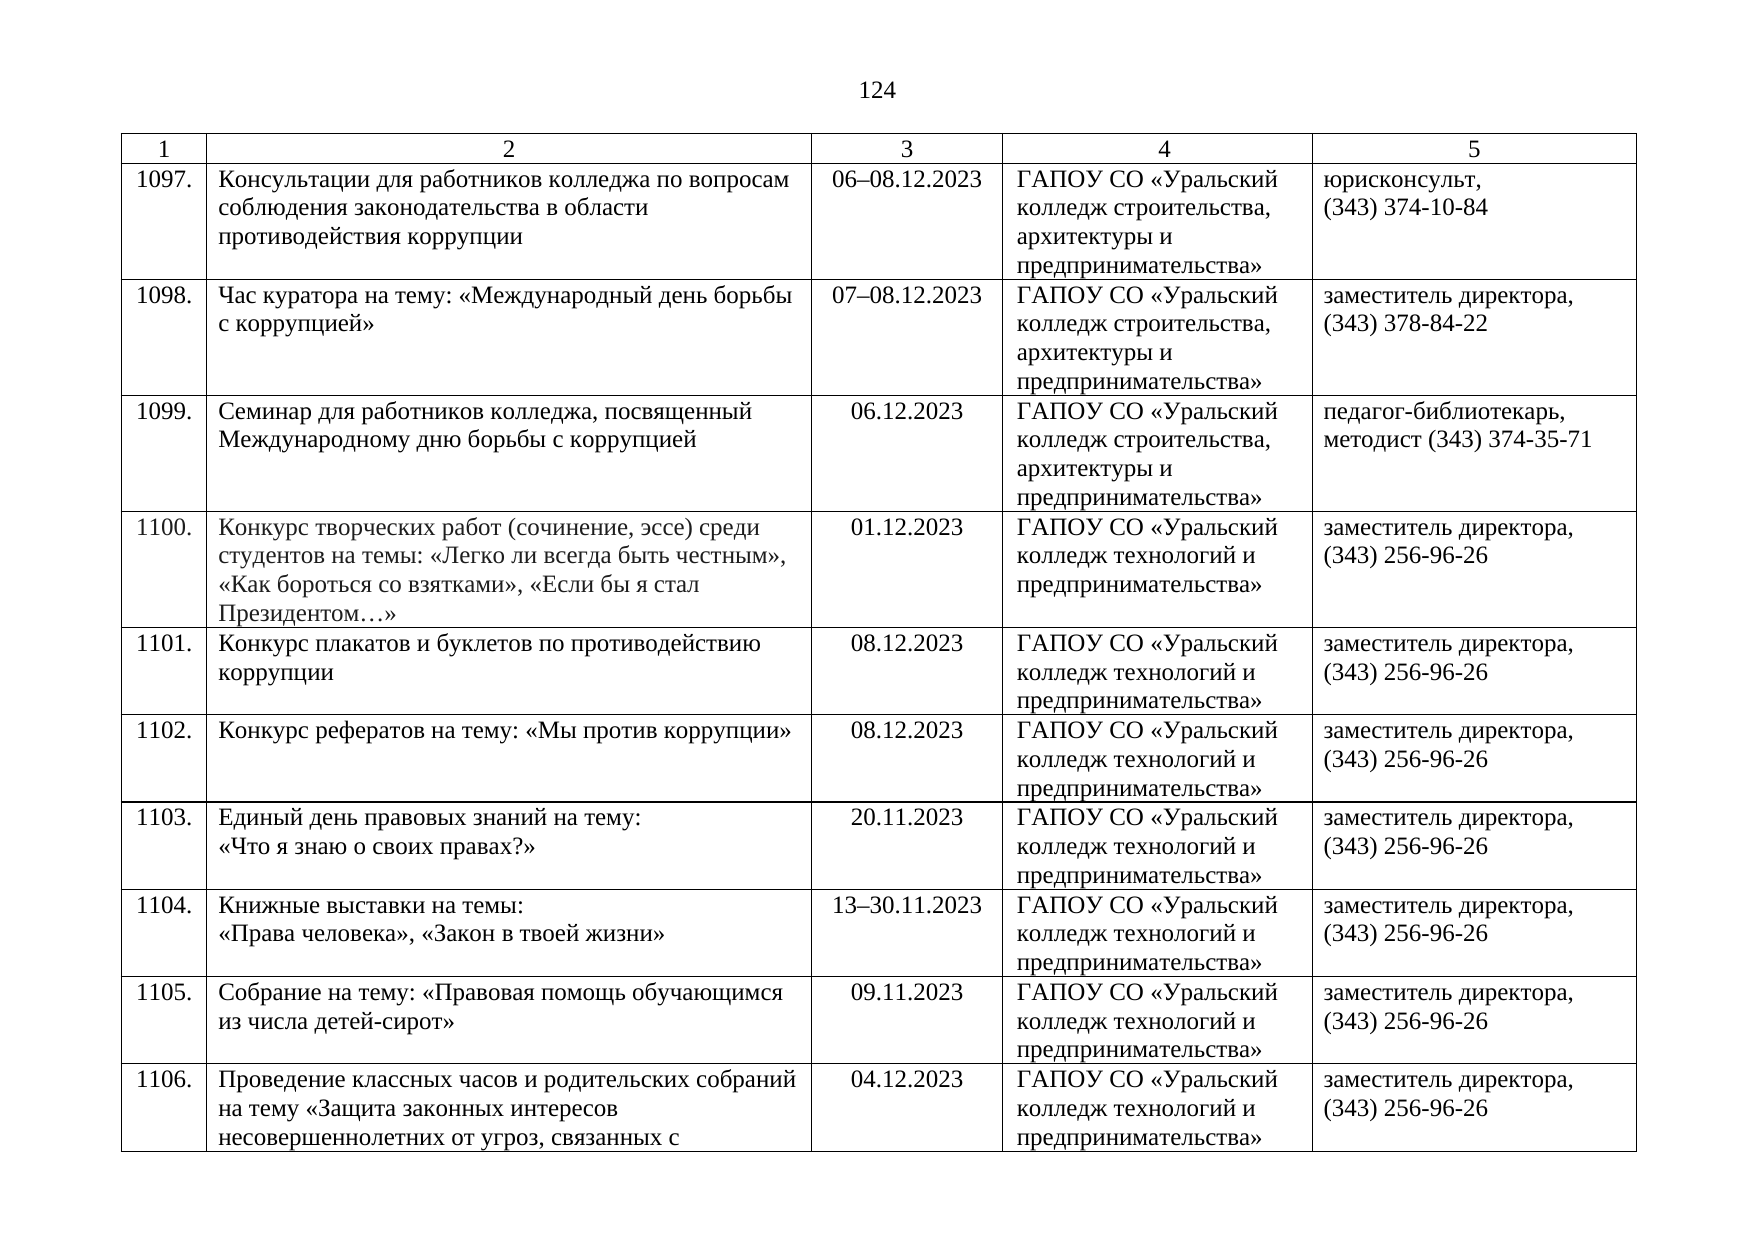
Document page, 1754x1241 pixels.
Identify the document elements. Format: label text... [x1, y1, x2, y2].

table_cell Консультации для работников колледжа по вопросам соблюдения законодательства в области противодействия коррупции [207, 164, 811, 279]
table_cell Единый день правовых знаний на тему: «Что я знаю о своих правах?» [207, 803, 811, 889]
table_header 2 [207, 134, 811, 163]
table_cell 01.12.2023 [812, 512, 1002, 627]
table_cell ГАПОУ СО «Уральский колледж технологий и предпринимательства» [1003, 512, 1312, 627]
table_cell [122, 628, 206, 714]
table_cell заместитель директора, (343) 256-96-26 [1313, 890, 1636, 976]
table_cell 13–30.11.2023 [812, 890, 1002, 976]
table_cell 08.12.2023 [812, 715, 1002, 801]
table_cell [117, 511, 121, 627]
table_cell 04.12.2023 [812, 1064, 1002, 1151]
table_cell [122, 977, 206, 1063]
table_cell 08.12.2023 [812, 628, 1002, 714]
table_cell Собрание на тему: «Правовая помощь обучающимся из числа детей-сирот» [207, 977, 811, 1063]
table_cell [117, 889, 121, 976]
table_cell [122, 280, 206, 395]
table_cell [122, 1064, 206, 1151]
table_cell 06.12.2023 [812, 396, 1002, 511]
table_cell 20.11.2023 [812, 803, 1002, 889]
table_cell заместитель директора, (343) 256-96-26 [1313, 715, 1636, 801]
table_cell [122, 396, 206, 511]
table_cell ГАПОУ СО «Уральский колледж технологий и предпринимательства» [1003, 890, 1312, 976]
table_cell Проведение классных часов и родительских собраний на тему «Защита законных интересов несовершеннолетних от угроз, связанных с [207, 1064, 811, 1151]
table_header 1 [122, 134, 206, 163]
table_header [117, 133, 121, 163]
table_cell [117, 627, 121, 714]
table_cell ГАПОУ СО «Уральский колледж технологий и предпринимательства» [1003, 977, 1312, 1063]
table_cell ГАПОУ СО «Уральский колледж технологий и предпринимательства» [1003, 803, 1312, 889]
table_header 5 [1313, 134, 1636, 163]
table_cell ГАПОУ СО «Уральский колледж строительства, архитектуры и предпринимательства» [1003, 280, 1312, 395]
table_cell Книжные выставки на темы: «Права человека», «Закон в твоей жизни» [207, 890, 811, 976]
table_cell Конкурс рефератов на тему: «Мы против коррупции» [207, 715, 811, 801]
table_cell 09.11.2023 [812, 977, 1002, 1063]
table_cell Час куратора на тему: «Международный день борьбы с коррупцией» [207, 280, 811, 395]
table_cell заместитель директора, (343) 256-96-26 [1313, 1064, 1636, 1151]
table_header 3 [812, 134, 1002, 163]
table_cell [122, 512, 206, 627]
table_cell [117, 163, 121, 279]
table_cell [122, 803, 206, 889]
table_cell ГАПОУ СО «Уральский колледж технологий и предпринимательства» [1003, 628, 1312, 714]
table_cell ГАПОУ СО «Уральский колледж строительства, архитектуры и предпринимательства» [1003, 396, 1312, 511]
table_cell [117, 714, 121, 801]
table_header 4 [1003, 134, 1312, 163]
table_cell педагог-библиотекарь, методист (343) 374-35-71 [1313, 396, 1636, 511]
table_cell [122, 164, 206, 279]
table_cell 06–08.12.2023 [812, 164, 1002, 279]
table_cell [117, 801, 121, 889]
table_cell заместитель директора, (343) 256-96-26 [1313, 803, 1636, 889]
table_cell [117, 279, 121, 395]
table_cell Конкурс творческих работ (сочинение, эссе) среди студентов на темы: «Легко ли всегда быть честным», «Как бороться со взятками», «Если бы я стал Президентом…» [207, 512, 811, 627]
table_cell юрисконсульт, (343) 374-10-84 [1313, 164, 1636, 279]
table_cell [117, 1063, 121, 1151]
table_cell Семинар для работников колледжа, посвященный Международному дню борьбы с коррупцией [207, 396, 811, 511]
table_cell 07–08.12.2023 [812, 280, 1002, 395]
table_cell заместитель директора, (343) 256-96-26 [1313, 512, 1636, 627]
table_cell [117, 976, 121, 1063]
table_cell заместитель директора, (343) 256-96-26 [1313, 977, 1636, 1063]
table_cell Конкурс плакатов и буклетов по противодействию коррупции [207, 628, 811, 714]
table_cell [122, 715, 206, 801]
table_cell ГАПОУ СО «Уральский колледж строительства, архитектуры и предпринимательства» [1003, 164, 1312, 279]
table_cell [122, 890, 206, 976]
table_cell заместитель директора, (343) 256-96-26 [1313, 628, 1636, 714]
table_cell заместитель директора, (343) 378-84-22 [1313, 280, 1636, 395]
table_cell ГАПОУ СО «Уральский колледж технологий и предпринимательства» [1003, 715, 1312, 801]
table_cell ГАПОУ СО «Уральский колледж технологий и предпринимательства» [1003, 1064, 1312, 1151]
table_cell [117, 395, 121, 511]
